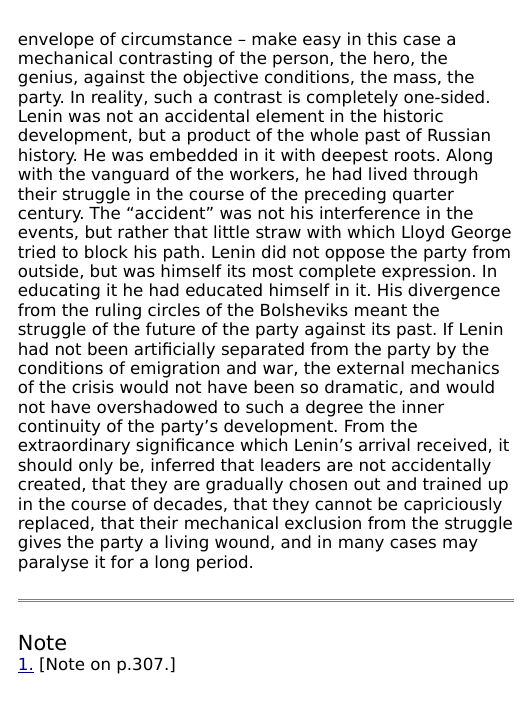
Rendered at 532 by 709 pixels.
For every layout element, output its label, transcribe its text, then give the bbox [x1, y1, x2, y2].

text envelope of circumstance – make easy in this case a mechanical contrasting of the person, the hero, the genius, against the objective conditions, the mass, the party. In reality, such a contrast is completely one-sided. Lenin was not an accidental element in the historic development, but a product of the whole past of Russian history. He was embedded in it with deepest roots. Along with the vanguard of the workers, he had lived through their struggle in the course of the preceding quarter century. The “accident” was not his interference in the events, but rather that little straw with which Lloyd George tried to block his path. Lenin did not oppose the party from outside, but was himself its most complete expression. In educating it he had educated himself in it. His divergence from the ruling circles of the Bolsheviks meant the struggle of the future of the party against its past. If Lenin had not been artificially separated from the party by the conditions of emigration and war, the external mechanics of the crisis would not have been so dramatic, and would not have overshadowed to such a degree the inner continuity of the party’s development. From the extraordinary significance which Lenin’s arrival received, it should only be, inferred that leaders are not accidentally created, that they are gradually chosen out and trained up in the course of decades, that they cannot be capriciously replaced, that their mechanical exclusion from the struggle gives the party a living wound, and in many cases may paralyse it for a long period. [18, 29, 514, 572]
text Note [18, 631, 514, 655]
text 1. [Note on p.307.] [18, 655, 514, 674]
